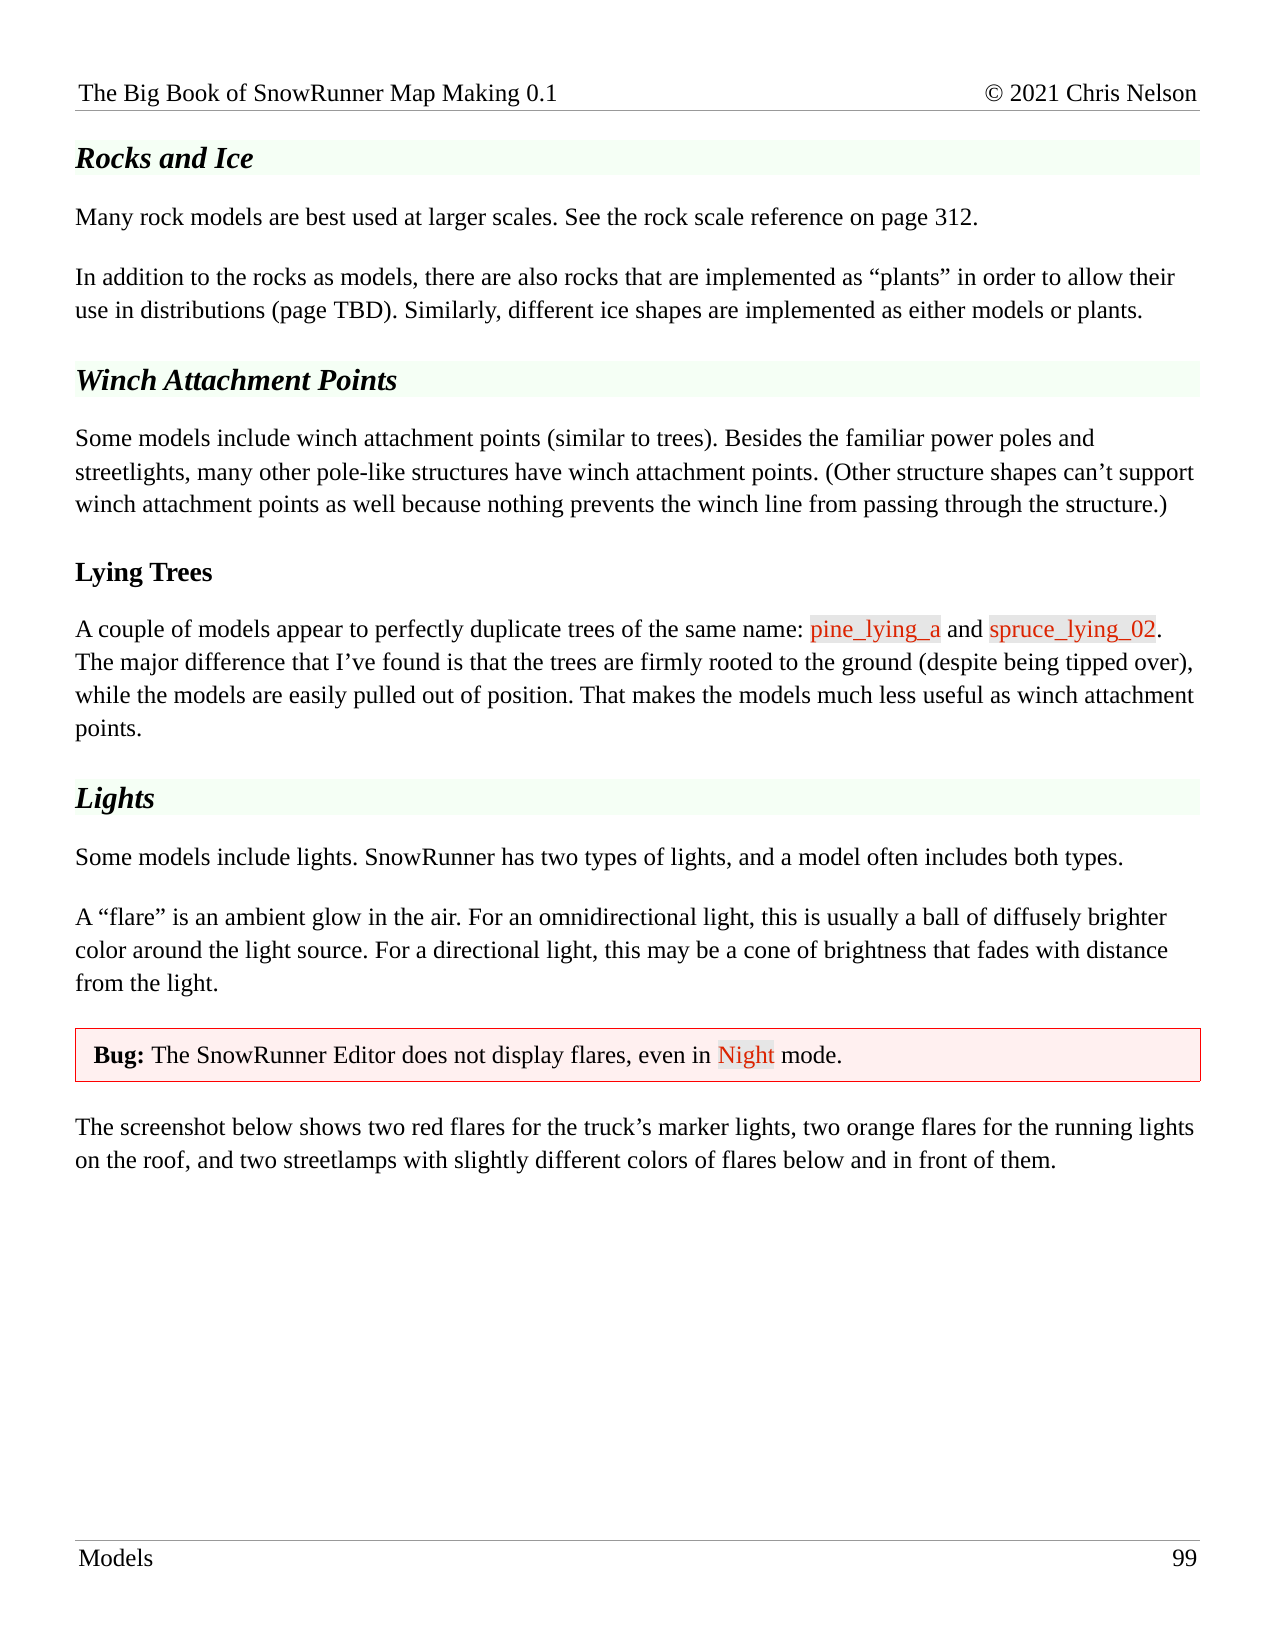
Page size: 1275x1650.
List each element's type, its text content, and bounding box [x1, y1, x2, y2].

subtitle Rocks and Ice [75, 140, 1200, 175]
text The screenshot below shows two red flares for the truck’s marker lights, two orange flares for the running lights on the roof, and two streetlamps with slightly different colors of flares below and in front of them. [75, 1112, 1200, 1174]
subtitle Winch Attachment Points [75, 361, 1200, 397]
text Many rock models are best used at larger scales. See the rock scale reference on page 312. [75, 202, 1200, 231]
text A “flare” is an ambient glow in the air. For an omnidirectional light, this is usually a ball of diffusely brighter color around the light source. For a directional light, this may be a cone of brightness that fades with distance from the light. [75, 902, 1200, 997]
text In addition to the rocks as models, there are also rocks that are implemented as “plants” in order to allow their use in distributions (page TBD). Similarly, different ice shapes are implemented as either models or plants. [75, 262, 1200, 324]
text Some models include lights. SnowRunner has two types of lights, and a model often includes both types. [75, 842, 1200, 871]
text Some models include winch attachment points (similar to trees). Besides the familiar power poles and streetlights, many other pole-like structures have winch attachment points. (Other structure shapes can’t support winch attachment points as well because nothing prevents the winch line from passing through the structure.) [75, 423, 1200, 518]
text A couple of models appear to perfectly duplicate trees of the same name: pine_lying_a and spruce_lying_02. The major difference that I’ve found is that the trees are firmly rooted to the ground (despite being tipped over), while the models are easily pulled out of position. That makes the models much less useful as winch attachment points. [75, 614, 1200, 742]
subtitle Lights [75, 779, 1200, 815]
subtitle Lying Trees [75, 556, 1200, 587]
list The SnowRunner Editor does not display flares, even in Night mode. [76, 1029, 1200, 1081]
